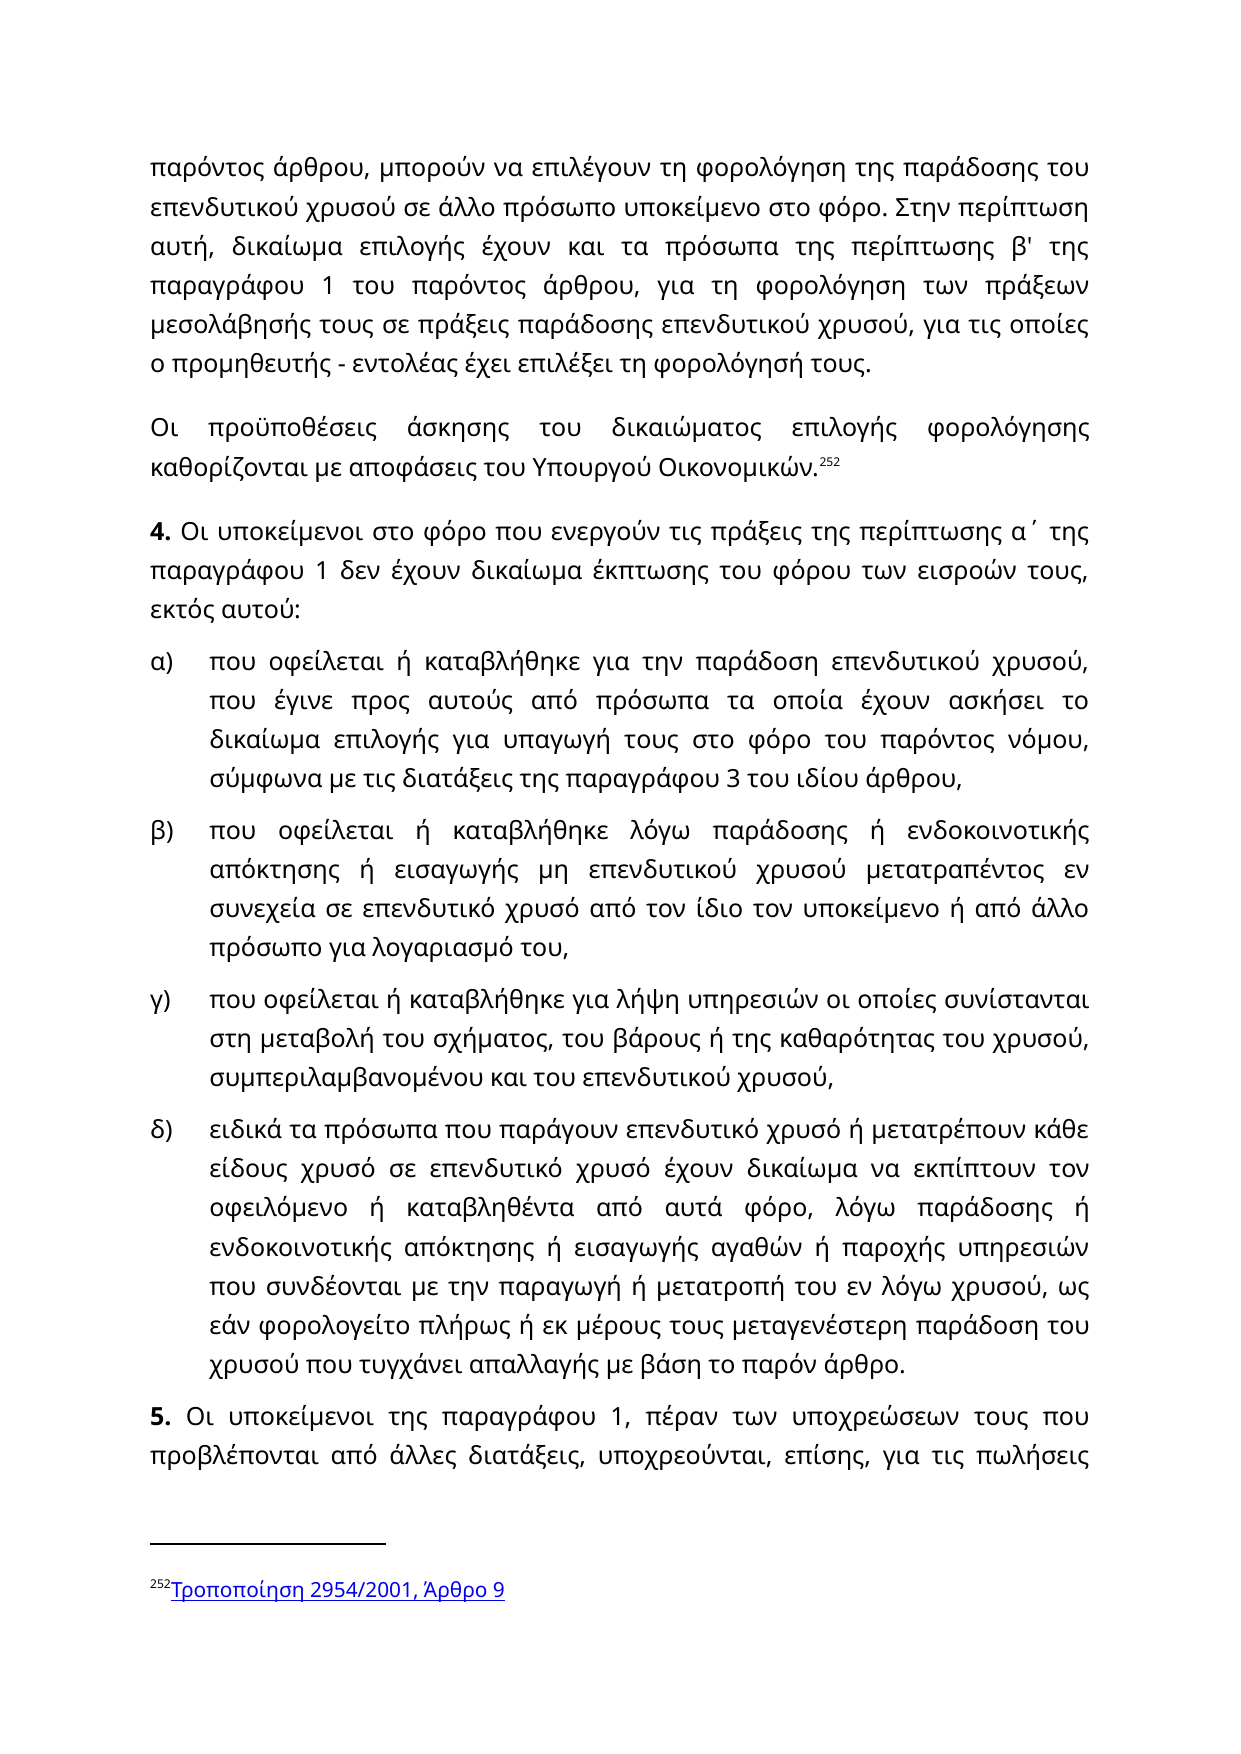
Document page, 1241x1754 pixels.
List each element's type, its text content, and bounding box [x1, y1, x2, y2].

text Τροποποίηση 2954/2001, Άρθρο 9 [150, 1576, 1090, 1604]
text 5. Οι υποκείμενοι της παραγράφου 1, πέραν των υποχρεώσεων τους που προβλέπονται από άλλες διατάξεις, υποχρεούνται, επίσης, για τις πωλήσεις [150, 1398, 1090, 1472]
text Οι προϋποθέσεις άσκησης του δικαιώματος επιλογής φορολόγησης καθορίζονται με αποφάσεις του Υπουργού Οικονομικών. [150, 410, 1090, 483]
text παρόντος άρθρου, μπορούν να επιλέγουν τη φορολόγηση της παράδοσης του επενδυτικού χρυσού σε άλλο πρόσωπο υποκείμενο στο φόρο. Στην περίπτωση αυτή, δικαίωμα επιλογής έχουν και τα πρόσωπα της περίπτωσης β' της παραγράφου 1 του παρόντος άρθρου, για τη φορολόγηση των πράξεων μεσολάβησής τους σε πράξεις παράδοσης επενδυτικού χρυσού, για τις οποίες ο προμηθευτής - εντολέας έχει επιλέξει τη φορολόγησή τους. [150, 150, 1090, 380]
text 4. Οι υποκείμενοι στο φόρο που ενεργούν τις πράξεις της περίπτωσης α΄ της παραγράφου 1 δεν έχουν δικαίωμα έκπτωσης του φόρου των εισροών τους, εκτός αυτού: [150, 513, 1090, 626]
list δ) ειδικά τα πρόσωπα που παράγουν επενδυτικό χρυσό ή μετατρέπουν κάθε είδους χρυσό σε επενδυτικό χρυσό έχουν δικαίωμα να εκπίπτουν τον οφειλόμενο ή καταβληθέντα από αυτά φόρο, λόγω παράδοσης ή ενδοκοινοτικής απόκτησης ή εισαγωγής αγαθών ή παροχής υπηρεσιών που συνδέονται με την παραγωγή ή μετατροπή του εν λόγω χρυσού, ως εάν φορολογείτο πλήρως ή εκ μέρους τους μεταγενέστερη παράδοση του χρυσού που τυγχάνει απαλλαγής με βάση το παρόν άρθρο. [150, 1112, 1090, 1381]
list α) που οφείλεται ή καταβλήθηκε για την παράδοση επενδυτικού χρυσού, που έγινε προς αυτούς από πρόσωπα τα οποία έχουν ασκήσει το δικαίωμα επιλογής για υπαγωγή τους στο φόρο του παρόντος νόμου, σύμφωνα με τις διατάξεις της παραγράφου 3 του ιδίου άρθρου, [150, 643, 1090, 795]
list β) που οφείλεται ή καταβλήθηκε λόγω παράδοσης ή ενδοκοινοτικής απόκτησης ή εισαγωγής μη επενδυτικού χρυσού μετατραπέντος εν συνεχεία σε επενδυτικό χρυσό από τον ίδιο τον υποκείμενο ή από άλλο πρόσωπο για λογαριασμό του, [150, 812, 1090, 964]
list γ) που οφείλεται ή καταβλήθηκε για λήψη υπηρεσιών οι οποίες συνίστανται στη μεταβολή του σχήματος, του βάρους ή της καθαρότητας του χρυσού, συμπεριλαμβανομένου και του επενδυτικού χρυσού, [150, 982, 1090, 1094]
